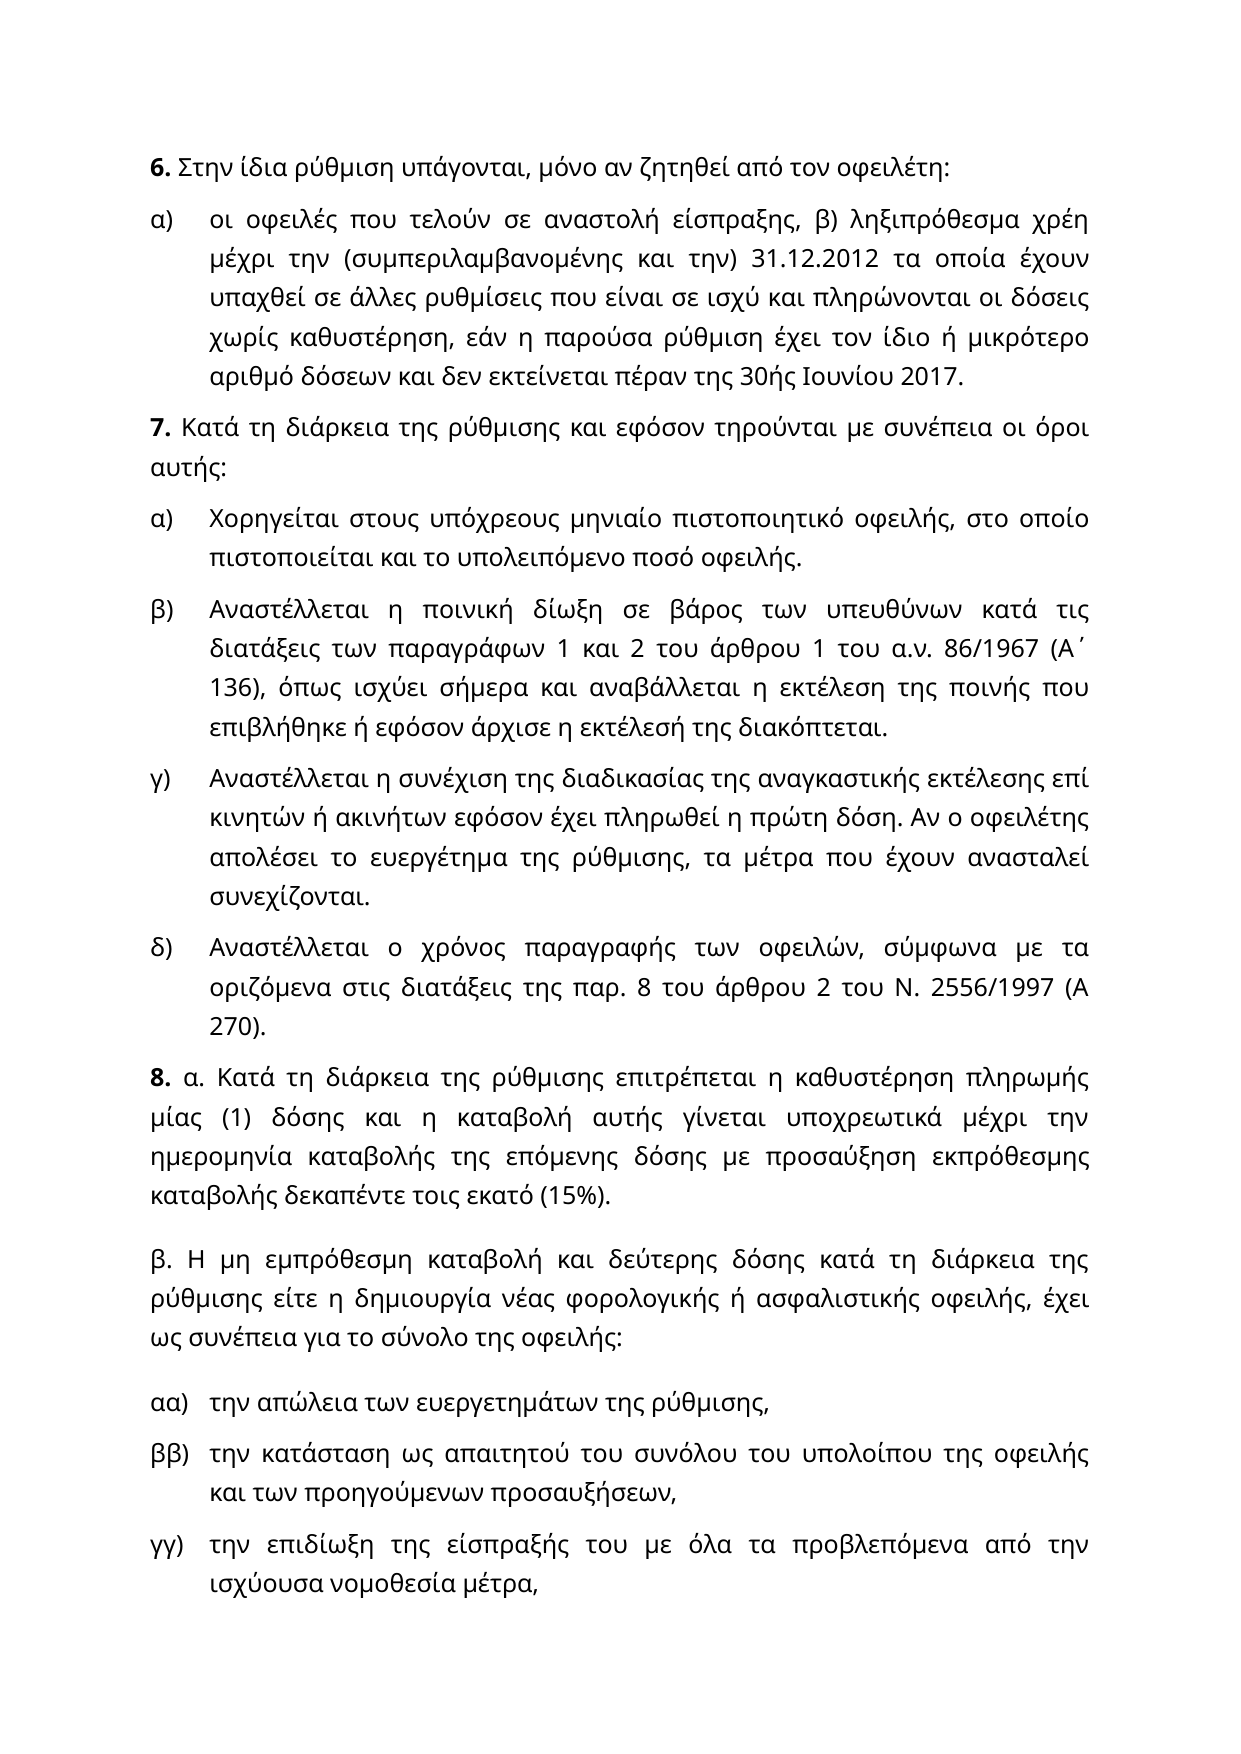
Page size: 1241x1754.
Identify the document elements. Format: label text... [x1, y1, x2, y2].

list ββ) την κατάσταση ως απαιτητού του συνόλου του υπολοίπου της οφειλής και των προηγούμενων προσαυξήσεων, [150, 1436, 1090, 1509]
list γγ) την επιδίωξη της είσπραξής του με όλα τα προβλεπόμενα από την ισχύουσα νομοθεσία μέτρα, [150, 1527, 1090, 1600]
list γ) Αναστέλλεται η συνέχιση της διαδικασίας της αναγκαστικής εκτέλεσης επί κινητών ή ακινήτων εφόσον έχει πληρωθεί η πρώτη δόση. Αν ο οφειλέτης απολέσει το ευεργέτημα της ρύθμισης, τα μέτρα που έχουν ανασταλεί συνεχίζονται. [150, 761, 1090, 912]
text 6. Στην ίδια ρύθμιση υπάγονται, μόνο αν ζητηθεί από τον οφειλέτη: [150, 150, 1090, 184]
list δ) Αναστέλλεται ο χρόνος παραγραφής των οφειλών, σύμφωνα με τα οριζόμενα στις διατάξεις της παρ. 8 του άρθρου 2 του Ν. 2556/1997 (Α 270). [150, 930, 1090, 1042]
list α) οι οφειλές που τελούν σε αναστολή είσπραξης, β) ληξιπρόθεσμα χρέη μέχρι την (συμπεριλαμβανομένης και την) 31.12.2012 τα οποία έχουν υπαχθεί σε άλλες ρυθμίσεις που είναι σε ισχύ και πληρώνονται οι δόσεις χωρίς καθυστέρηση, εάν η παρούσα ρύθμιση έχει τον ίδιο ή μικρότερο αριθμό δόσεων και δεν εκτείνεται πέραν της 30ής Ιουνίου 2017. [150, 202, 1090, 392]
text 7. Κατά τη διάρκεια της ρύθμισης και εφόσον τηρούνται με συνέπεια οι όροι αυτής: [150, 410, 1090, 483]
list α) Χορηγείται στους υπόχρεους μηνιαίο πιστοποιητικό οφειλής, στο οποίο πιστοποιείται και το υπολειπόμενο ποσό οφειλής. [150, 501, 1090, 574]
list β) Αναστέλλεται η ποινική δίωξη σε βάρος των υπευθύνων κατά τις διατάξεις των παραγράφων 1 και 2 του άρθρου 1 του α.ν. 86/1967 (Α΄ 136), όπως ισχύει σήμερα και αναβάλλεται η εκτέλεση της ποινής που επιβλήθηκε ή εφόσον άρχισε η εκτέλεσή της διακόπτεται. [150, 592, 1090, 743]
list αα) την απώλεια των ευεργετημάτων της ρύθμισης, [150, 1384, 1090, 1418]
text 8. α. Κατά τη διάρκεια της ρύθμισης επιτρέπεται η καθυστέρηση πληρωμής μίας (1) δόσης και η καταβολή αυτής γίνεται υποχρεωτικά μέχρι την ημερομηνία καταβολής της επόμενης δόσης με προσαύξηση εκπρόθεσμης καταβολής δεκαπέντε τοις εκατό (15%). [150, 1060, 1090, 1212]
text β. Η μη εμπρόθεσμη καταβολή και δεύτερης δόσης κατά τη διάρκεια της ρύθμισης είτε η δημιουργία νέας φορολογικής ή ασφαλιστικής οφειλής, έχει ως συνέπεια για το σύνολο της οφειλής: [150, 1242, 1090, 1354]
